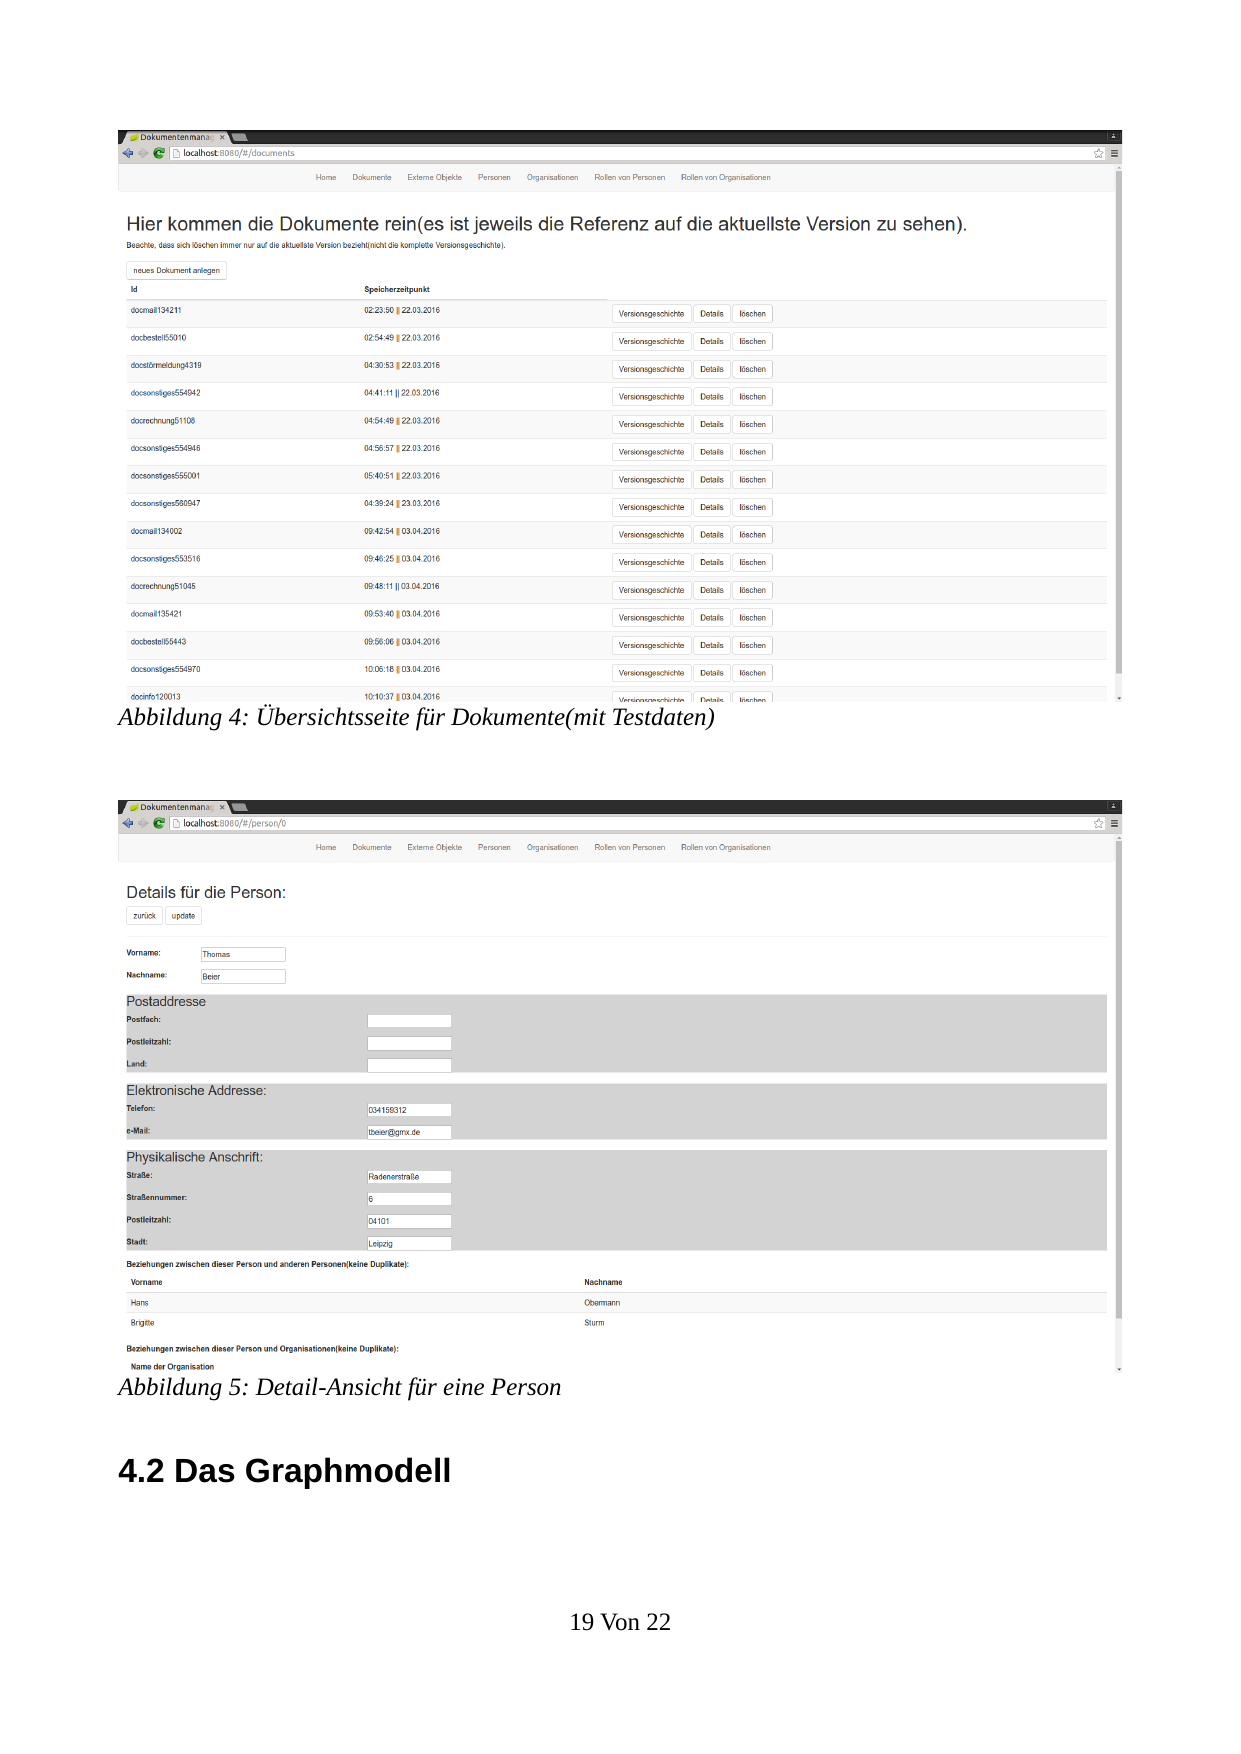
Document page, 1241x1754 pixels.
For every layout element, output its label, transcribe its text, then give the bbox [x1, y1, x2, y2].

picture [118, 800, 1123, 1373]
picture [118, 130, 1123, 702]
subtitle 4.2 Das Graphmodell [118, 1451, 1122, 1489]
text Abbildung 4: Übersichtsseite für Dokumente(mit Testdaten) [118, 702, 1122, 731]
text Abbildung 5: Detail-Ansicht für eine Person [118, 1373, 1122, 1401]
